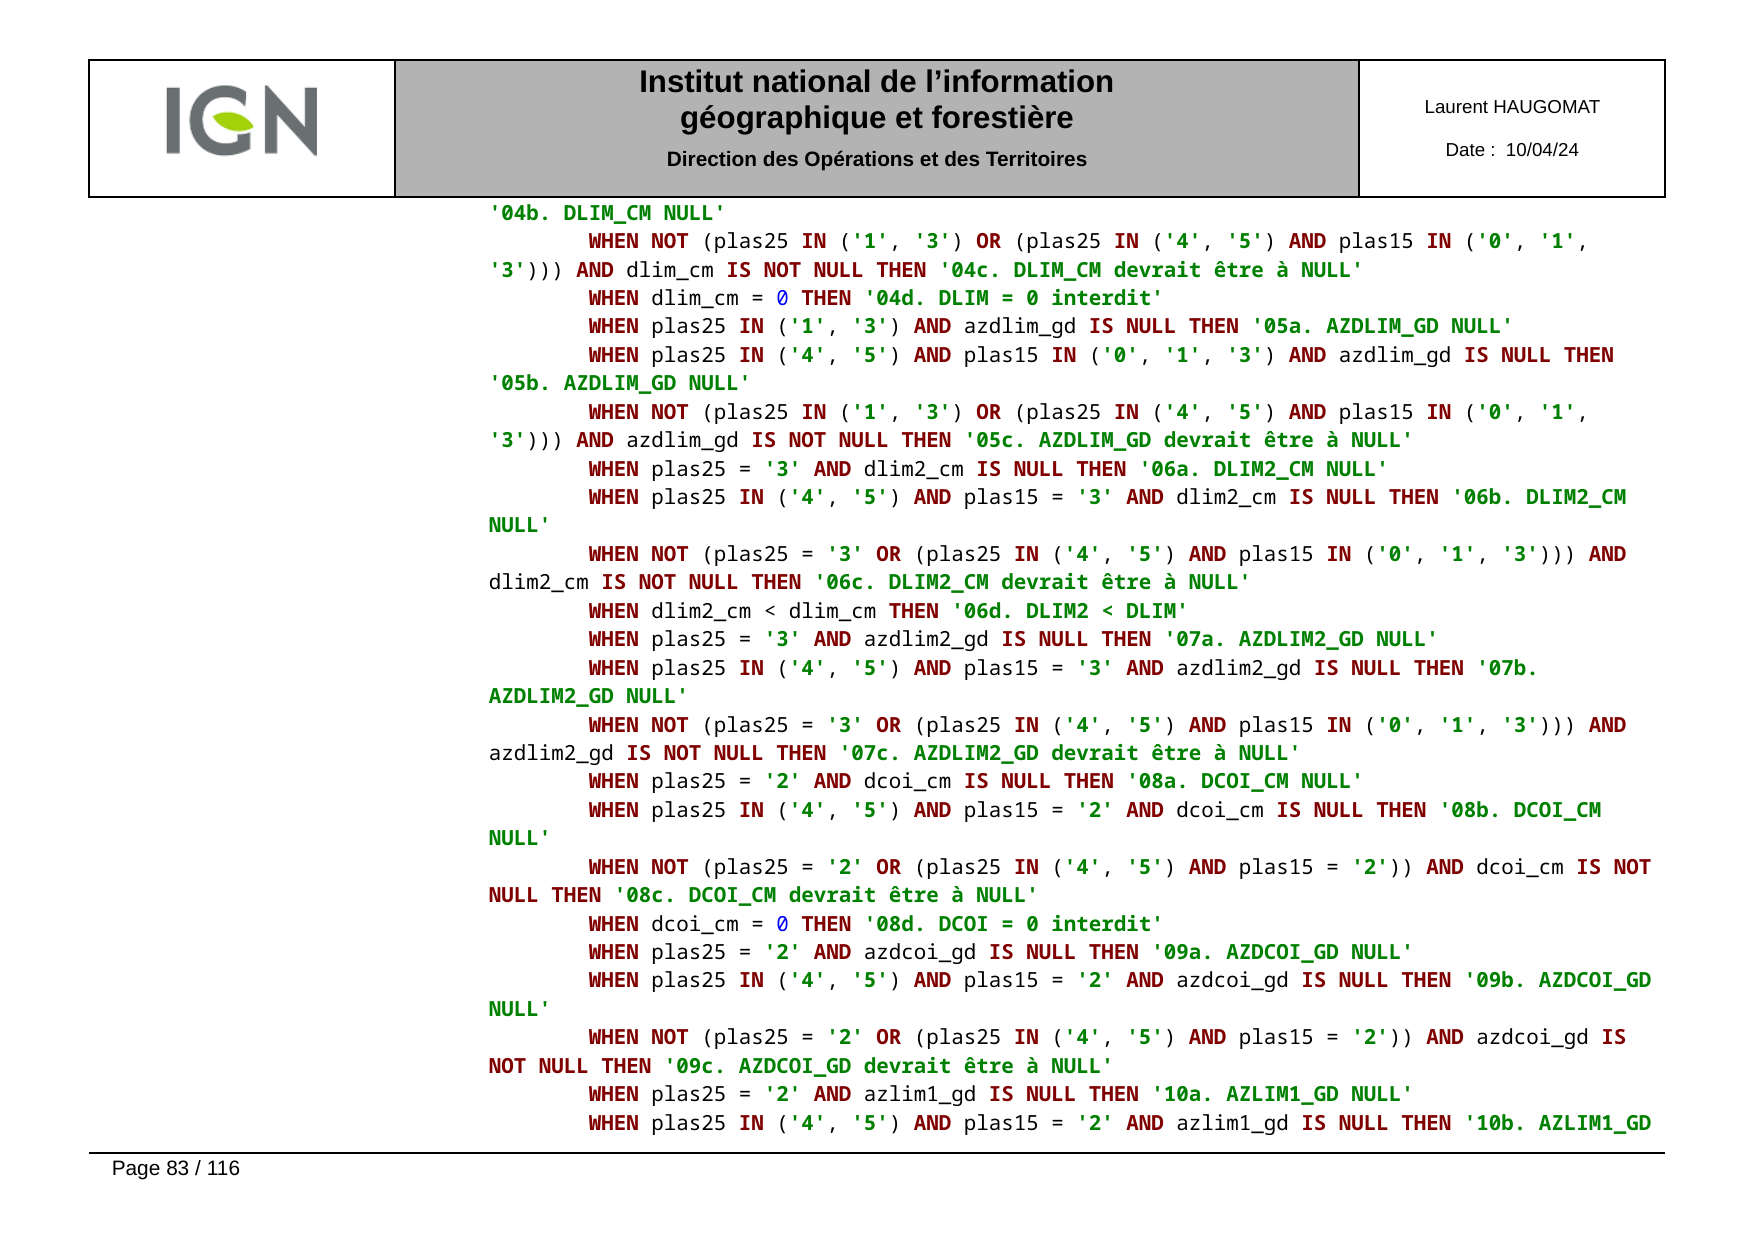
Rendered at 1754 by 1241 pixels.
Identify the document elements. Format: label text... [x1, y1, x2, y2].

table_cell '04b. DLIM_CM NULL' WHEN NOT (plas25 IN ('1', '3') OR (plas25 IN ('4', '5') AND plas15 IN ('0', '1', '3'))) AND dlim_cm IS NOT NULL THEN '04c. DLIM_CM devrait être à NULL' WHEN dlim_cm = 0 THEN '04d. DLIM = 0 interdit' WHEN plas25 IN ('1', '3') AND azdlim_gd IS NULL THEN '05a. AZDLIM_GD NULL' WHEN plas25 IN ('4', '5') AND plas15 IN ('0', '1', '3') AND azdlim_gd IS NULL THEN '05b. AZDLIM_GD NULL' WHEN NOT (plas25 IN ('1', '3') OR (plas25 IN ('4', '5') AND plas15 IN ('0', '1', '3'))) AND azdlim_gd IS NOT NULL THEN '05c. AZDLIM_GD devrait être à NULL' WHEN plas25 = '3' AND dlim2_cm IS NULL THEN '06a. DLIM2_CM NULL' WHEN plas25 IN ('4', '5') AND plas15 = '3' AND dlim2_cm IS NULL THEN '06b. DLIM2_CM NULL' WHEN NOT (plas25 = '3' OR (plas25 IN ('4', '5') AND plas15 IN ('0', '1', '3'))) AND dlim2_cm IS NOT NULL THEN '06c. DLIM2_CM devrait être à NULL' WHEN dlim2_cm < dlim_cm THEN '06d. DLIM2 < DLIM' WHEN plas25 = '3' AND azdlim2_gd IS NULL THEN '07a. AZDLIM2_GD NULL' WHEN plas25 IN ('4', '5') AND plas15 = '3' AND azdlim2_gd IS NULL THEN '07b. AZDLIM2_GD NULL' WHEN NOT (plas25 = '3' OR (plas25 IN ('4', '5') AND plas15 IN ('0', '1', '3'))) AND azdlim2_gd IS NOT NULL THEN '07c. AZDLIM2_GD devrait être à NULL' WHEN plas25 = '2' AND dcoi_cm IS NULL THEN '08a. DCOI_CM NULL' WHEN plas25 IN ('4', '5') AND plas15 = '2' AND dcoi_cm IS NULL THEN '08b. DCOI_CM NULL' WHEN NOT (plas25 = '2' OR (plas25 IN ('4', '5') AND plas15 = '2')) AND dcoi_cm IS NOT NULL THEN '08c. DCOI_CM devrait être à NULL' WHEN dcoi_cm = 0 THEN '08d. DCOI = 0 interdit' WHEN plas25 = '2' AND azdcoi_gd IS NULL THEN '09a. AZDCOI_GD NULL' WHEN plas25 IN ('4', '5') AND plas15 = '2' AND azdcoi_gd IS NULL THEN '09b. AZDCOI_GD NULL' WHEN NOT (plas25 = '2' OR (plas25 IN ('4', '5') AND plas15 = '2')) AND azdcoi_gd IS NOT NULL THEN '09c. AZDCOI_GD devrait être à NULL' WHEN plas25 = '2' AND azlim1_gd IS NULL THEN '10a. AZLIM1_GD NULL' WHEN plas25 IN ('4', '5') AND plas15 = '2' AND azlim1_gd IS NULL THEN '10b. AZLIM1_GD [483, 198, 1665, 1142]
table_cell [89, 198, 483, 1142]
picture [141, 62, 343, 180]
